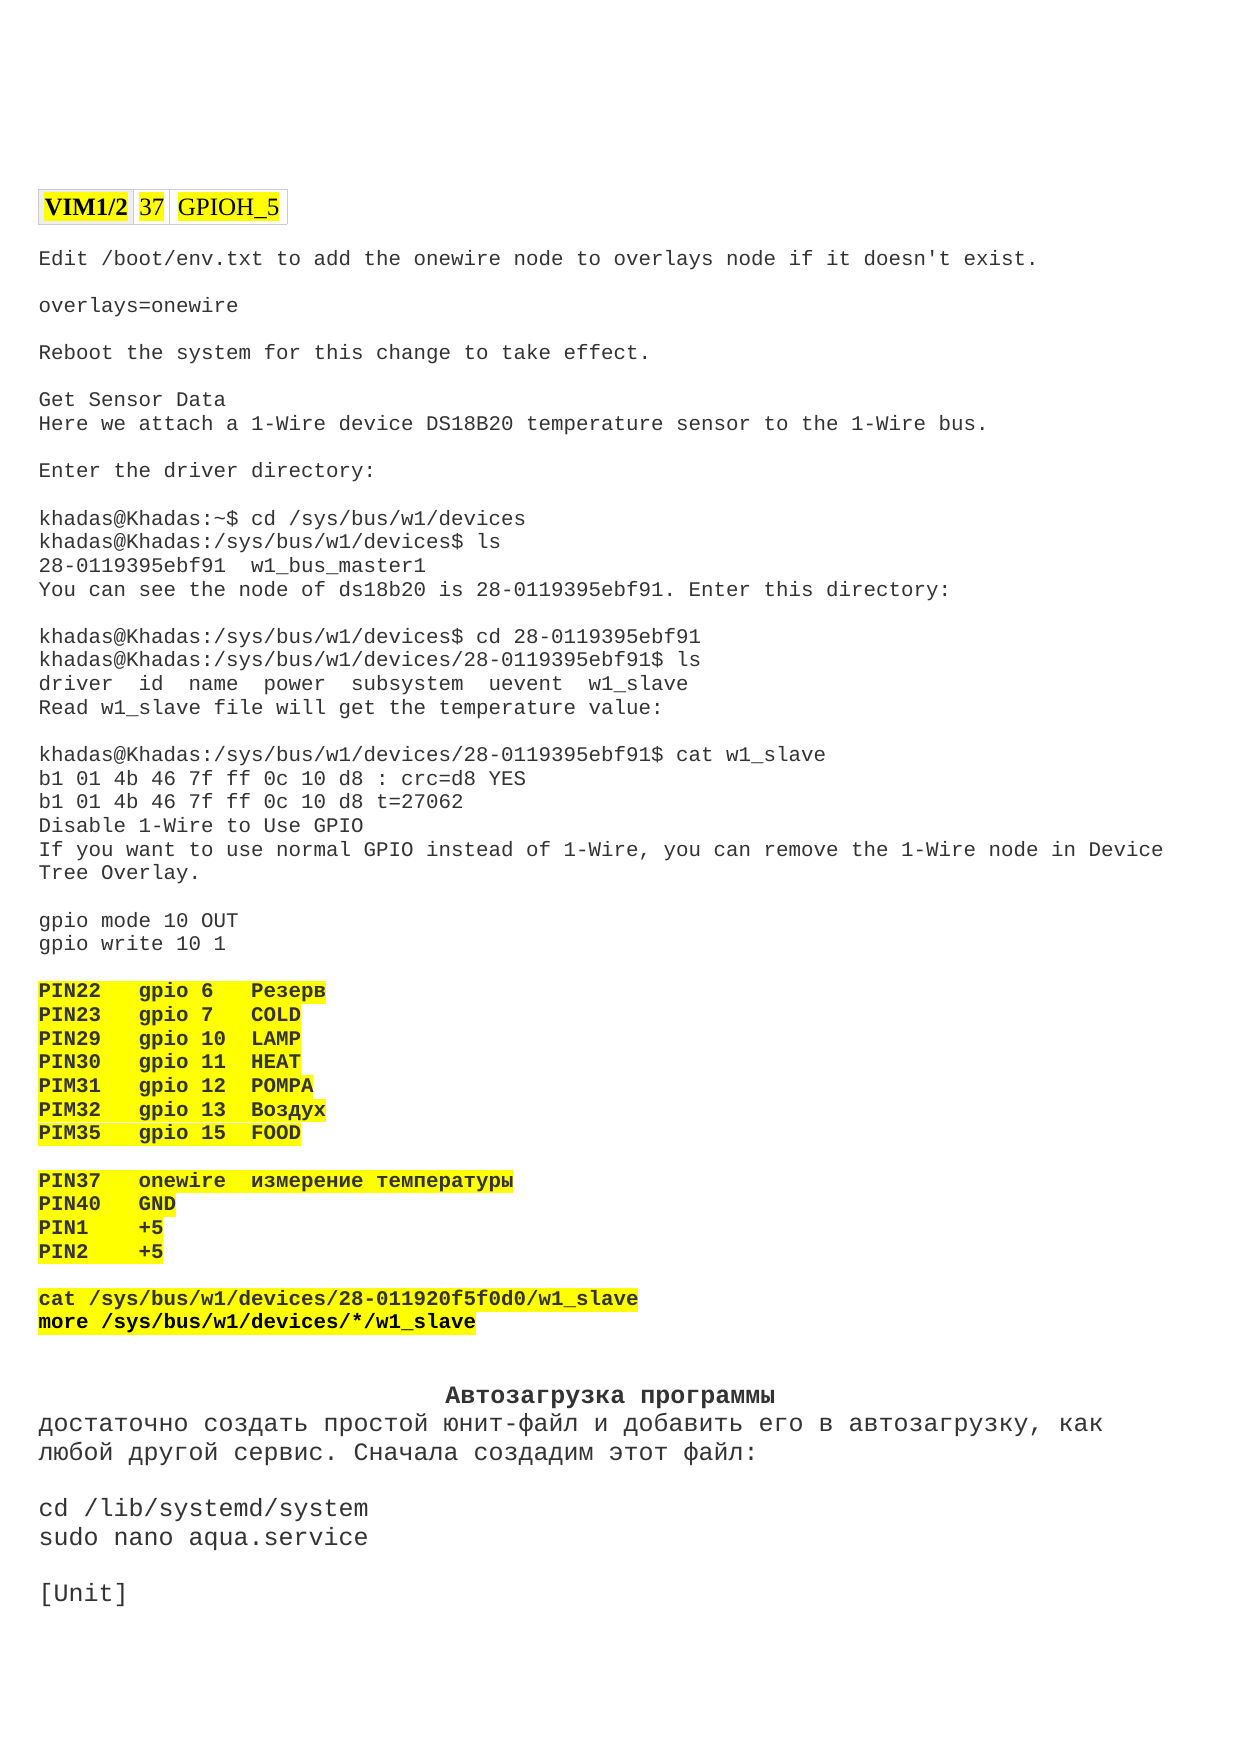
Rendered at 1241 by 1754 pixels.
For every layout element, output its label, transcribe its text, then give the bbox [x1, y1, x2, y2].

text PIN22 gpio 6 Резерв [38, 981, 1182, 1004]
text Get Sensor Data [38, 389, 1182, 413]
text PIM31 gpio 12 POMPA [38, 1075, 1182, 1099]
text sudo nano aqua.service [38, 1524, 1182, 1552]
table_header GPIOH_5 [170, 190, 287, 224]
text Read w1_slave file will get the temperature value: [38, 697, 1182, 720]
text [Unit] [38, 1581, 1182, 1609]
text PIN37 onewire измерение температуры [38, 1170, 1182, 1193]
text PIN1 +5 [38, 1217, 1182, 1241]
text Edit /boot/env.txt to add the onewire node to overlays node if it doesn't exist. [38, 247, 1182, 271]
text PIM35 gpio 15 FOOD [38, 1122, 1182, 1146]
text gpio write 10 1 [38, 933, 1182, 957]
text Disable 1-Wire to Use GPIO [38, 815, 1182, 839]
text cat /sys/bus/w1/devices/28-011920f5f0d0/w1_slave [38, 1288, 1182, 1312]
text PIN30 gpio 11 HEAT [38, 1051, 1182, 1075]
text PIN40 GND [38, 1193, 1182, 1217]
text cd /lib/systemd/system [38, 1496, 1182, 1524]
text gpio mode 10 OUT [38, 909, 1182, 933]
text khadas@Khadas:~$ cd /sys/bus/w1/devices [38, 508, 1182, 531]
text PIN2 +5 [38, 1241, 1182, 1264]
text PIN29 gpio 10 LAMP [38, 1028, 1182, 1051]
table_header 37 [134, 190, 169, 224]
text PIN23 gpio 7 COLD [38, 1004, 1182, 1028]
text Reboot the system for this change to take effect. [38, 342, 1182, 366]
text 28-0119395ebf91 w1_bus_master1 [38, 555, 1182, 578]
text b1 01 4b 46 7f ff 0c 10 d8 : crc=d8 YES [38, 768, 1182, 791]
text PIM32 gpio 13 Воздух [38, 1099, 1182, 1122]
text You can see the node of ds18b20 is 28-0119395ebf91. Enter this directory: [38, 578, 1182, 602]
text b1 01 4b 46 7f ff 0c 10 d8 t=27062 [38, 791, 1182, 815]
table_header VIM1/2 [39, 190, 133, 224]
text достаточно создать простой юнит-файл и добавить его в автозагрузку, как любой другой сервис. Сначала создадим этот файл: [38, 1411, 1182, 1467]
text khadas@Khadas:/sys/bus/w1/devices/28-0119395ebf91$ cat w1_slave [38, 744, 1182, 768]
text Enter the driver directory: [38, 460, 1182, 484]
text overlays=onewire [38, 295, 1182, 318]
text If you want to use normal GPIO instead of 1-Wire, you can remove the 1-Wire node in Device Tree Overlay. [38, 839, 1182, 886]
text more /sys/bus/w1/devices/*/w1_slave [38, 1312, 1182, 1335]
text driver id name power subsystem uevent w1_slave [38, 673, 1182, 697]
text khadas@Khadas:/sys/bus/w1/devices$ cd 28-0119395ebf91 [38, 626, 1182, 649]
text Here we attach a 1-Wire device DS18B20 temperature sensor to the 1-Wire bus. [38, 413, 1182, 437]
text Автозагрузка программы [38, 1382, 1182, 1411]
text khadas@Khadas:/sys/bus/w1/devices/28-0119395ebf91$ ls [38, 649, 1182, 673]
text khadas@Khadas:/sys/bus/w1/devices$ ls [38, 531, 1182, 555]
